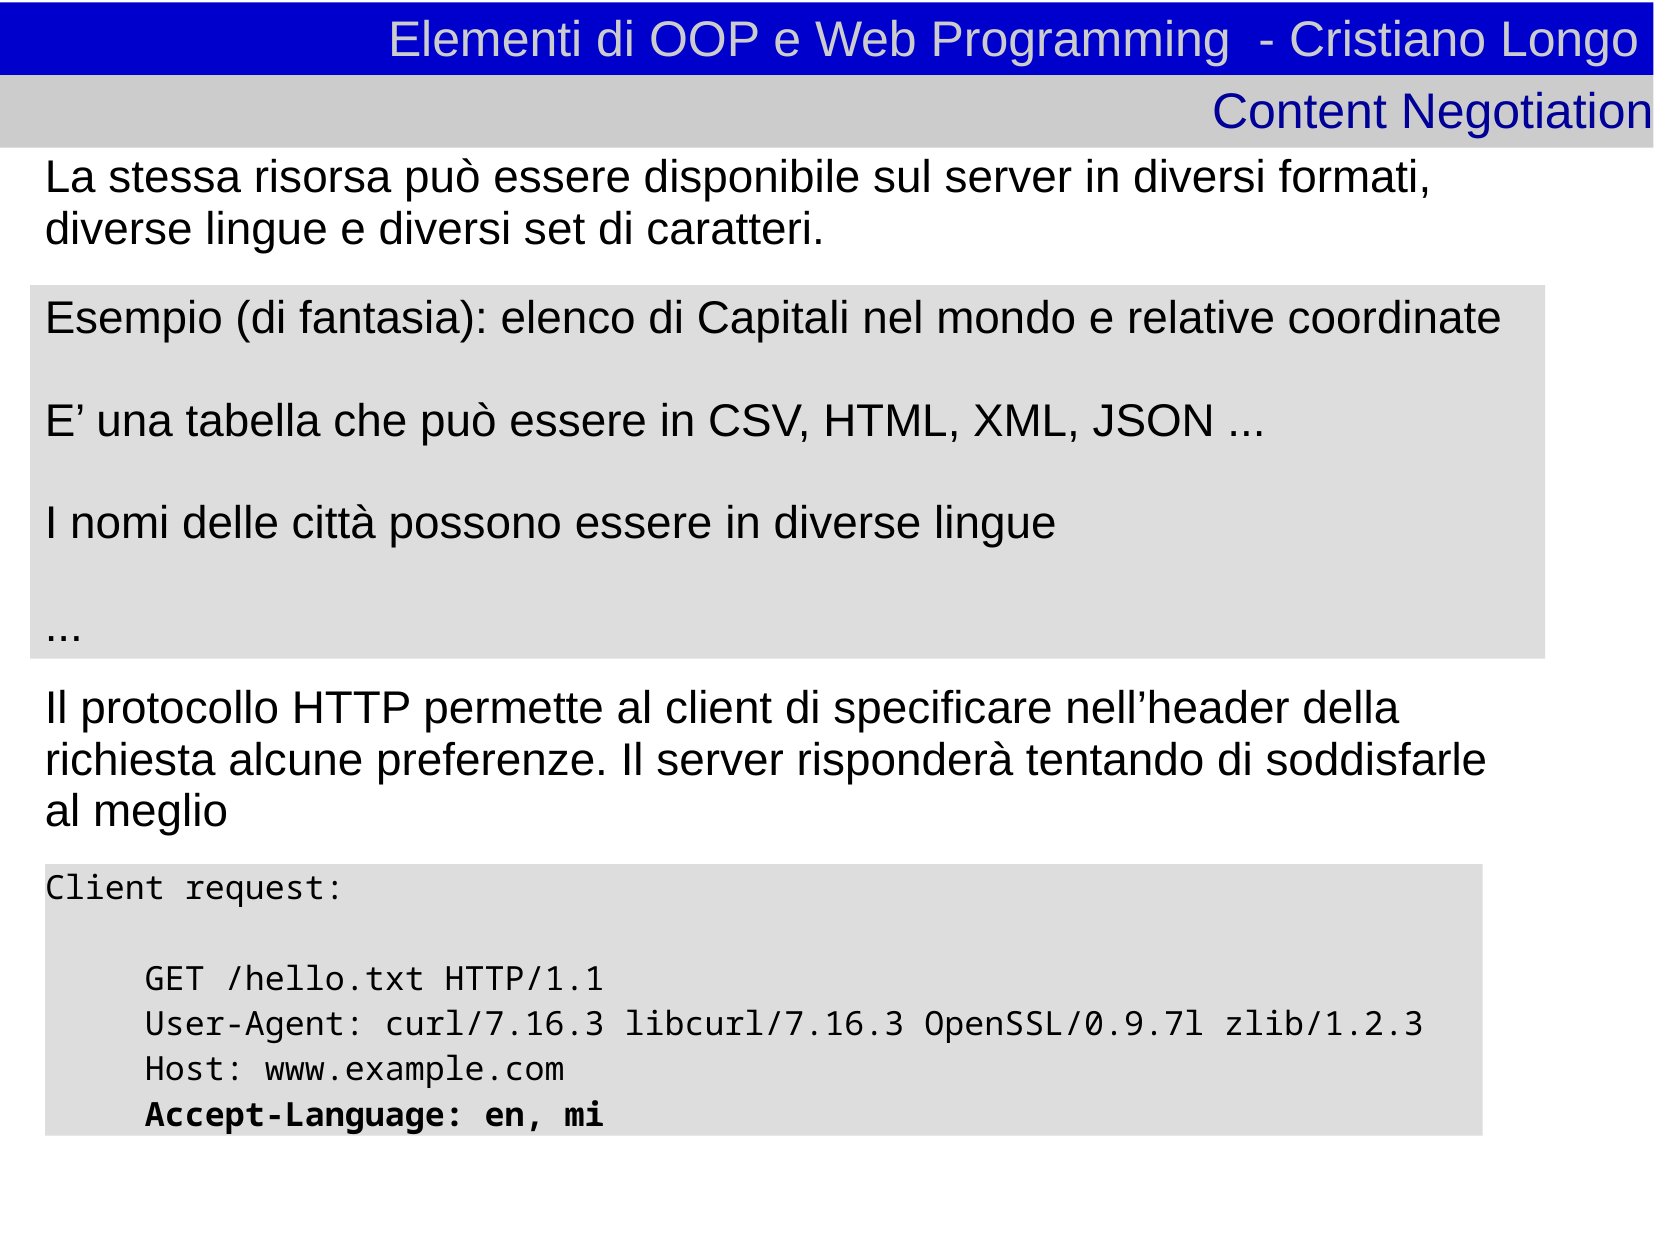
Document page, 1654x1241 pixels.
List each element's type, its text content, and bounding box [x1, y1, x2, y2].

text_box La stessa risorsa può essere disponibile sul server in diversi formati, diverse lingue e diversi set di caratteri. [30, 143, 1546, 262]
title Elementi di OOP e Web Programming - Cristiano Longo [0, 2, 1654, 75]
text_box Esempio (di fantasia): elenco di Capitali nel mondo e relative coordinate E’ una tabella che può essere in CSV, HTML, XML, JSON ... I nomi delle città possono essere in diverse lingue ... [30, 285, 1546, 659]
text_box Client request: GET /hello.txt HTTP/1.1 User-Agent: curl/7.16.3 libcurl/7.16.3 OpenSSL/0.9.7l zlib/1.2.3 Host: www.example.com Accept-Language: en, mi [45, 870, 1483, 1130]
title Content Negotiation [0, 75, 1654, 148]
text_box Il protocollo HTTP permette al client di specificare nell’header della richiesta alcune preferenze. Il server risponderà tentando di soddisfarle al meglio [30, 675, 1546, 844]
